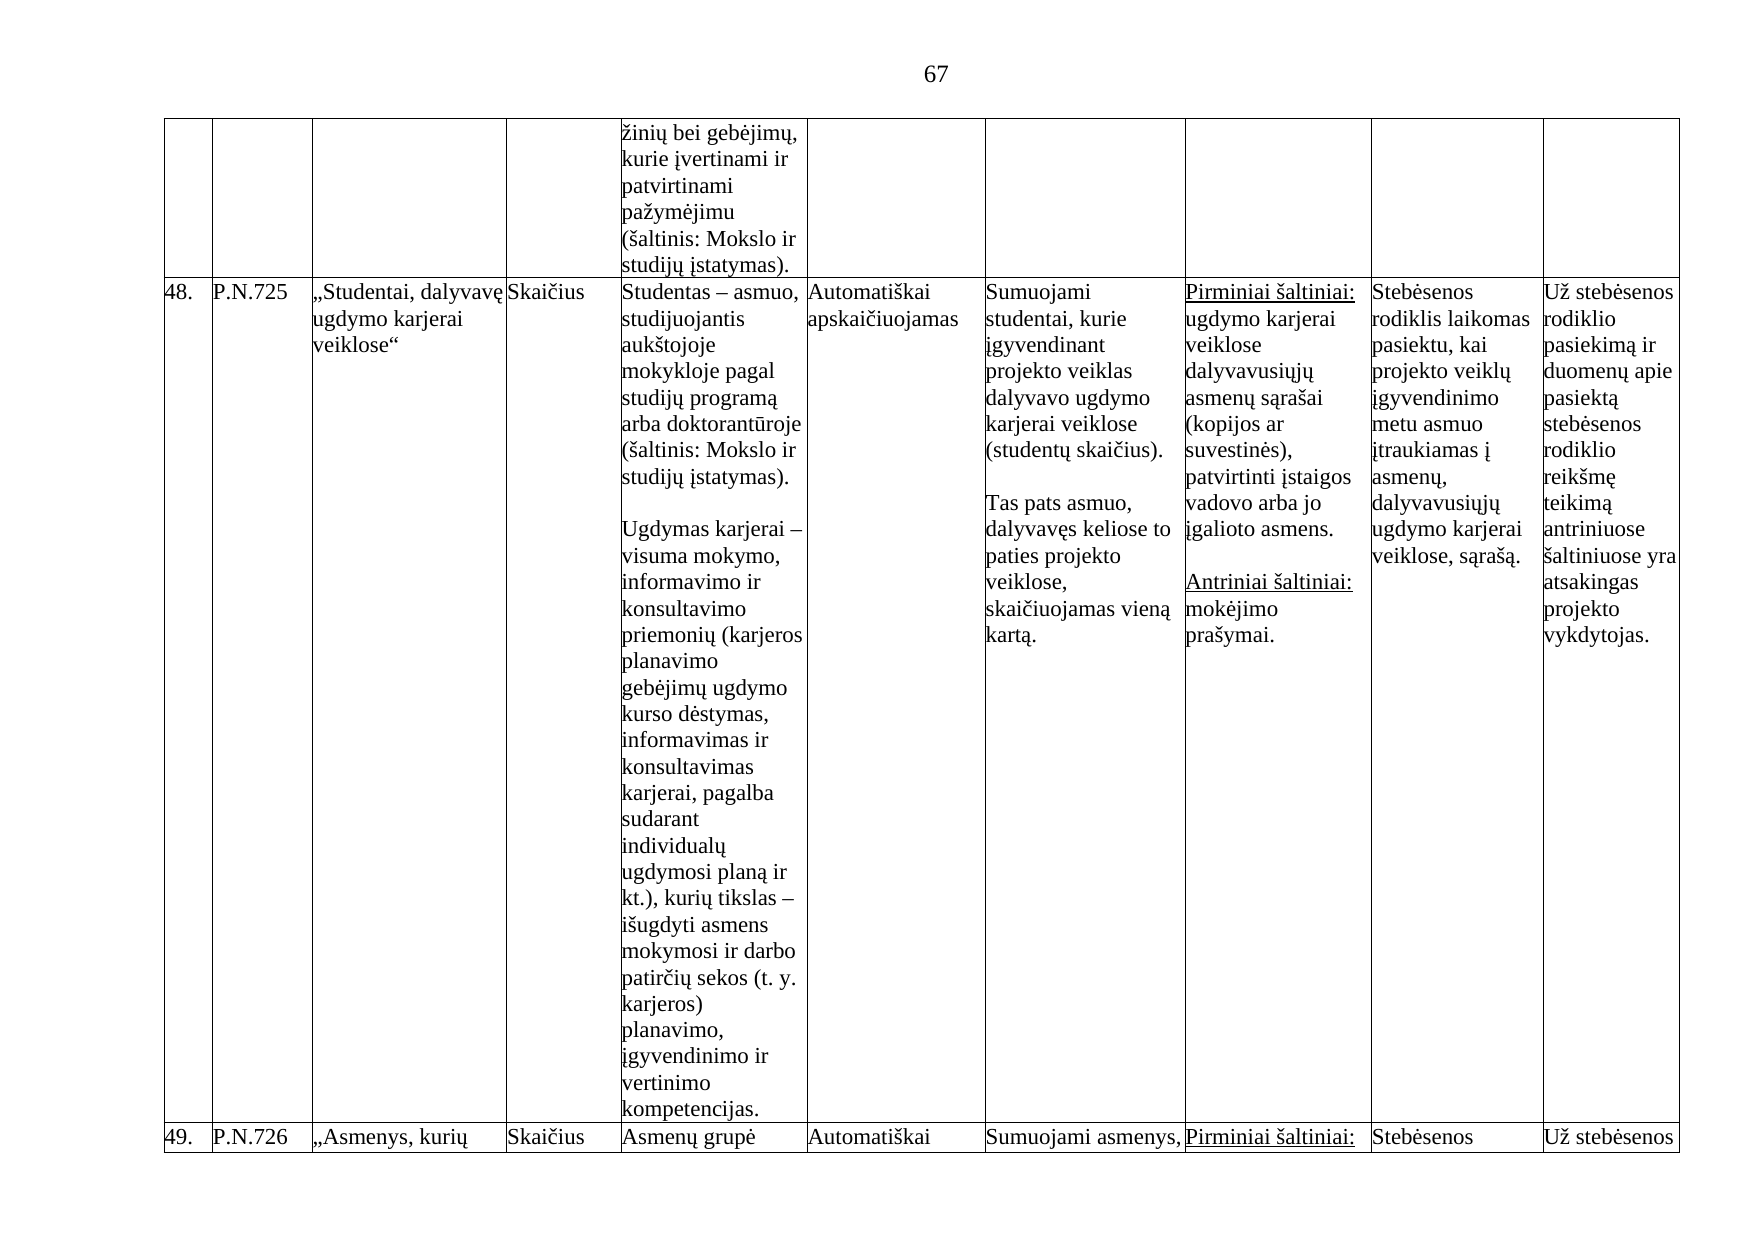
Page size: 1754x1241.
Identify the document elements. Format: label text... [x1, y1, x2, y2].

table_cell „Asmenys, kurių [313, 1123, 506, 1152]
table_cell Už stebėsenos [1544, 1123, 1679, 1152]
table_cell Stebėsenos rodiklis laikomas pasiektu, kai projekto veiklų įgyvendinimo metu asmuo įtraukiamas į asmenų, dalyvavusiųjų ugdymo karjerai veiklose, sąrašą. [1372, 278, 1543, 1122]
table_cell „Studentai, dalyvavę ugdymo karjerai veiklose“ [313, 278, 506, 1122]
table_cell Pirminiai šaltiniai: [1186, 1123, 1371, 1152]
table_cell [1372, 119, 1543, 277]
table_cell Automatiškai [808, 1123, 985, 1152]
table_cell [165, 119, 212, 277]
table_cell P.N.725 [213, 278, 312, 1122]
table_cell Asmenų grupė [622, 1123, 807, 1152]
table_cell [808, 119, 985, 277]
table_cell žinių bei gebėjimų, kurie įvertinami ir patvirtinami pažymėjimu (šaltinis: Mokslo ir studijų įstatymas). [622, 119, 807, 277]
table_cell P.N.726 [213, 1123, 312, 1152]
table_cell [986, 119, 1185, 277]
table_cell [213, 119, 312, 277]
table_cell Pirminiai šaltiniai: ugdymo karjerai veiklose dalyvavusiųjų asmenų sąrašai (kopijos ar suvestinės), patvirtinti įstaigos vadovo arba jo įgalioto asmens. Antriniai šaltiniai: mokėjimo prašymai. [1186, 278, 1371, 1122]
table_cell [507, 119, 621, 277]
table_cell Studentas – asmuo, studijuojantis aukštojoje mokykloje pagal studijų programą arba doktorantūroje (šaltinis: Mokslo ir studijų įstatymas). Ugdymas karjerai – visuma mokymo, informavimo ir konsultavimo priemonių (karjeros planavimo gebėjimų ugdymo kurso dėstymas, informavimas ir konsultavimas karjerai, pagalba sudarant individualų ugdymosi planą ir kt.), kurių tikslas – išugdyti asmens mokymosi ir darbo patirčių sekos (t. y. karjeros) planavimo, įgyvendinimo ir vertinimo kompetencijas. [622, 278, 807, 1122]
table_cell Skaičius [507, 278, 621, 1122]
table_cell [1186, 119, 1371, 277]
table_cell Skaičius [507, 1123, 621, 1152]
table_cell Automatiškai apskaičiuojamas [808, 278, 985, 1122]
table_cell Stebėsenos [1372, 1123, 1543, 1152]
table_cell Sumuojami asmenys, [986, 1123, 1185, 1152]
table_cell Sumuojami studentai, kurie įgyvendinant projekto veiklas dalyvavo ugdymo karjerai veiklose (studentų skaičius). Tas pats asmuo, dalyvavęs keliose to paties projekto veiklose, skaičiuojamas vieną kartą. [986, 278, 1185, 1122]
table_cell [1544, 119, 1679, 277]
table_cell Už stebėsenos rodiklio pasiekimą ir duomenų apie pasiektą stebėsenos rodiklio reikšmę teikimą antriniuose šaltiniuose yra atsakingas projekto vykdytojas. [1544, 278, 1679, 1122]
table_cell 49. [165, 1123, 212, 1152]
table_cell 48. [165, 278, 212, 1122]
table_cell [313, 119, 506, 277]
